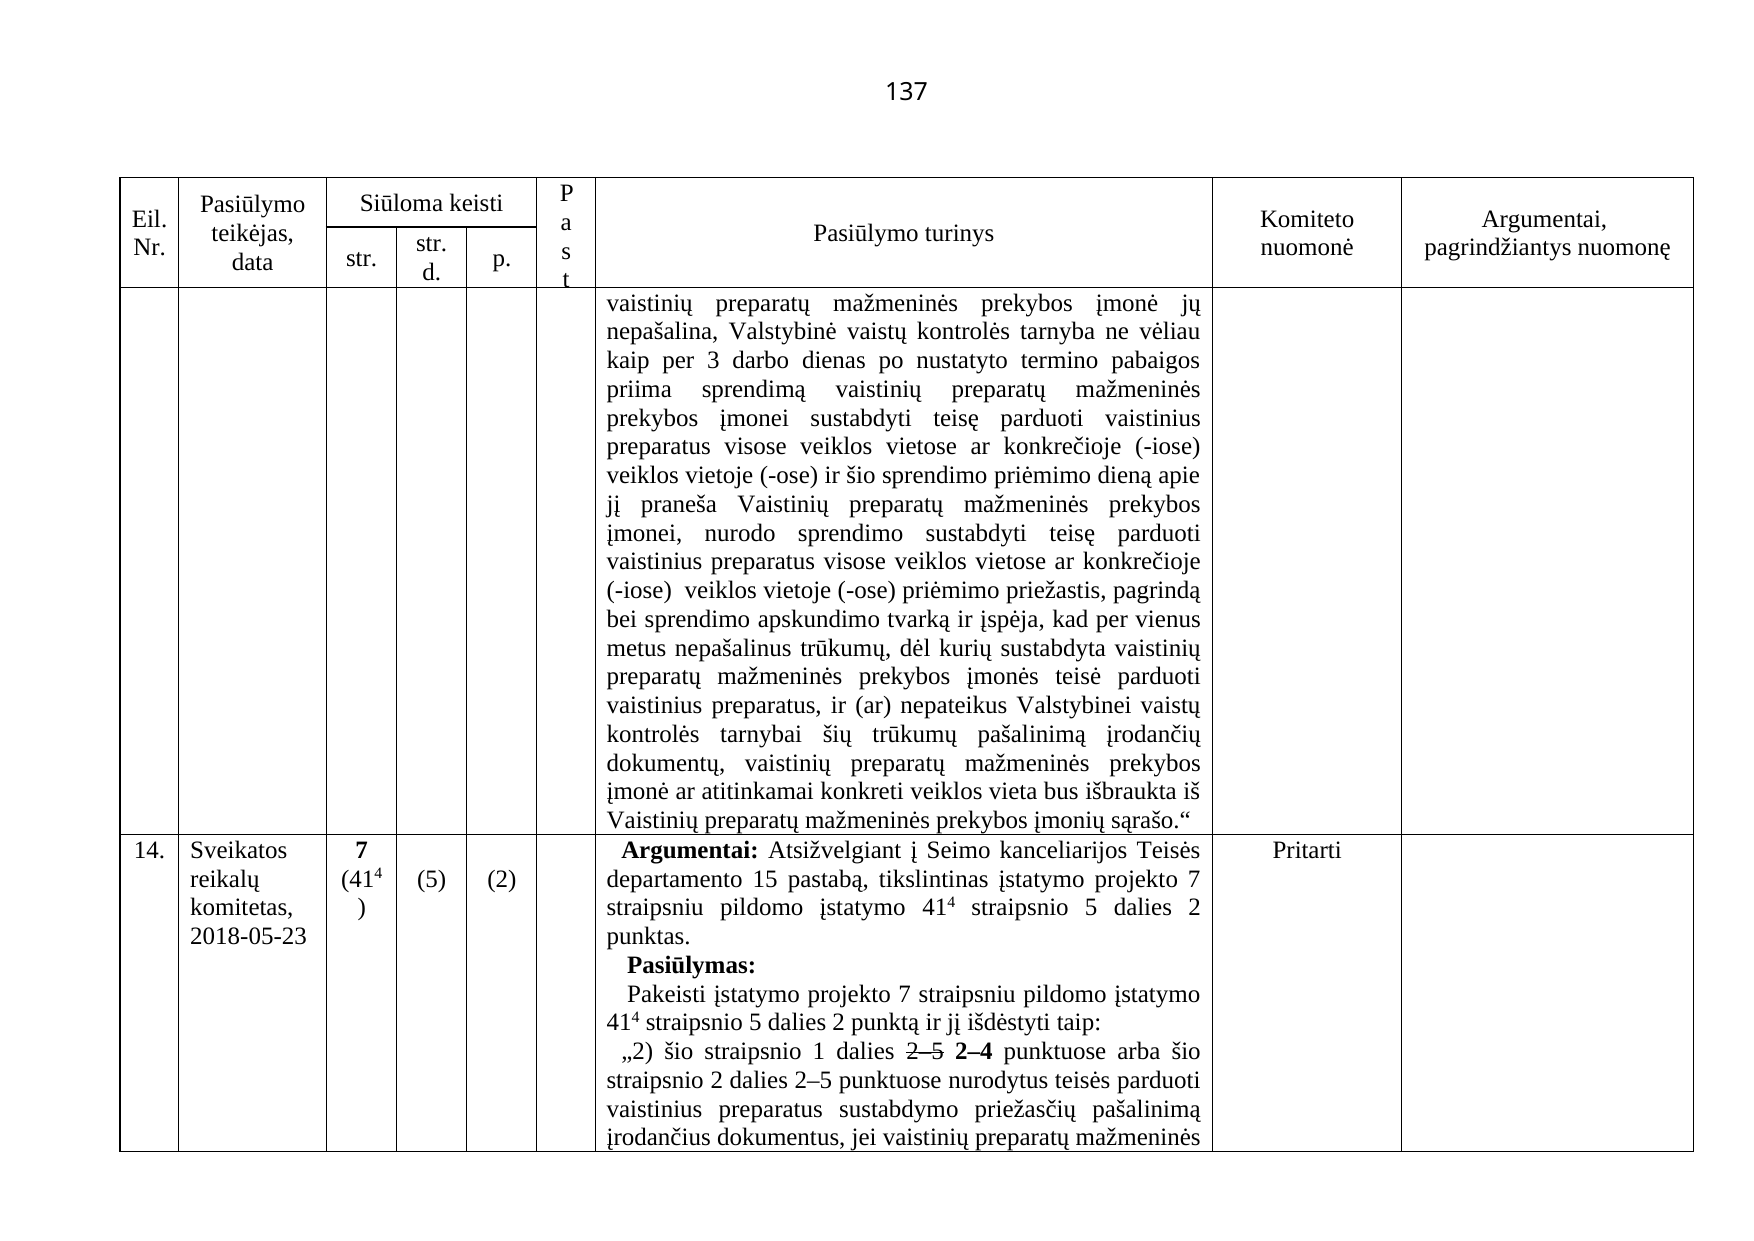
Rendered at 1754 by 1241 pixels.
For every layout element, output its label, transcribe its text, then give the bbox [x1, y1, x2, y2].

table_cell vaistinių preparatų mažmeninės prekybos įmonė jų nepašalina, Valstybinė vaistų kontrolės tarnyba ne vėliau kaip per 3 darbo dienas po nustatyto termino pabaigos priima sprendimą vaistinių preparatų mažmeninės prekybos įmonei sustabdyti teisę parduoti vaistinius preparatus visose veiklos vietose ar konkrečioje (-iose) veiklos vietoje (-ose) ir šio sprendimo priėmimo dieną apie jį praneša Vaistinių preparatų mažmeninės prekybos įmonei, nurodo sprendimo sustabdyti teisę parduoti vaistinius preparatus visose veiklos vietose ar konkrečioje (-iose) veiklos vietoje (-ose) priėmimo priežastis, pagrindą bei sprendimo apskundimo tvarką ir įspėja, kad per vienus metus nepašalinus trūkumų, dėl kurių sustabdyta vaistinių preparatų mažmeninės prekybos įmonės teisė parduoti vaistinius preparatus, ir (ar) nepateikus Valstybinei vaistų kontrolės tarnybai šių trūkumų pašalinimą įrodančių dokumentų, vaistinių preparatų mažmeninės prekybos įmonė ar atitinkamai konkreti veiklos vieta bus išbraukta iš Vaistinių preparatų mažmeninės prekybos įmonių sąrašo.“ [596, 288, 1212, 834]
table_cell [1402, 288, 1693, 834]
table_cell 14. [121, 835, 178, 1151]
table_cell (5) [397, 835, 466, 1151]
table_cell [397, 288, 466, 834]
table_cell (2) [467, 835, 536, 1151]
table_header Pasiūlymo turinys [596, 178, 1212, 287]
table_header Eil. Nr. [121, 178, 178, 287]
table_cell 7 (414) [327, 835, 396, 1151]
table_cell [1402, 835, 1693, 1151]
table_cell Sveikatos reikalų komitetas, 2018-05-23 [179, 835, 326, 1151]
table_cell Argumentai: Atsižvelgiant į Seimo kanceliarijos Teisės departamento 15 pastabą, tikslintinas įstatymo projekto 7 straipsniu pildomo įstatymo 414 straipsnio 5 dalies 2 punktas. Pasiūlymas: Pakeisti įstatymo projekto 7 straipsniu pildomo įstatymo 414 straipsnio 5 dalies 2 punktą ir jį išdėstyti taip: „2) šio straipsnio 1 dalies 2–5 2–4 punktuose arba šio straipsnio 2 dalies 2–5 punktuose nurodytus teisės parduoti vaistinius preparatus sustabdymo priežasčių pašalinimą įrodančius dokumentus, jei vaistinių preparatų mažmeninės [596, 835, 1212, 1151]
table_header Pastabos [537, 178, 595, 287]
table_cell [1213, 288, 1401, 834]
table_header Komiteto nuomonė [1213, 178, 1401, 287]
table_header Argumentai, pagrindžiantys nuomonę [1402, 178, 1693, 287]
table_header Pasiūlymo teikėjas, data [179, 178, 326, 287]
table_cell str. [327, 228, 396, 287]
table_cell [121, 288, 178, 834]
table_cell [179, 288, 326, 834]
table_header Siūloma keisti [327, 178, 536, 226]
table_cell p. [467, 228, 536, 287]
table_cell [327, 288, 396, 834]
table_cell [467, 288, 536, 834]
table_cell [537, 835, 595, 1151]
table_cell str. d. [397, 228, 466, 287]
table_cell Pritarti [1213, 835, 1401, 1151]
table_cell [537, 288, 595, 834]
